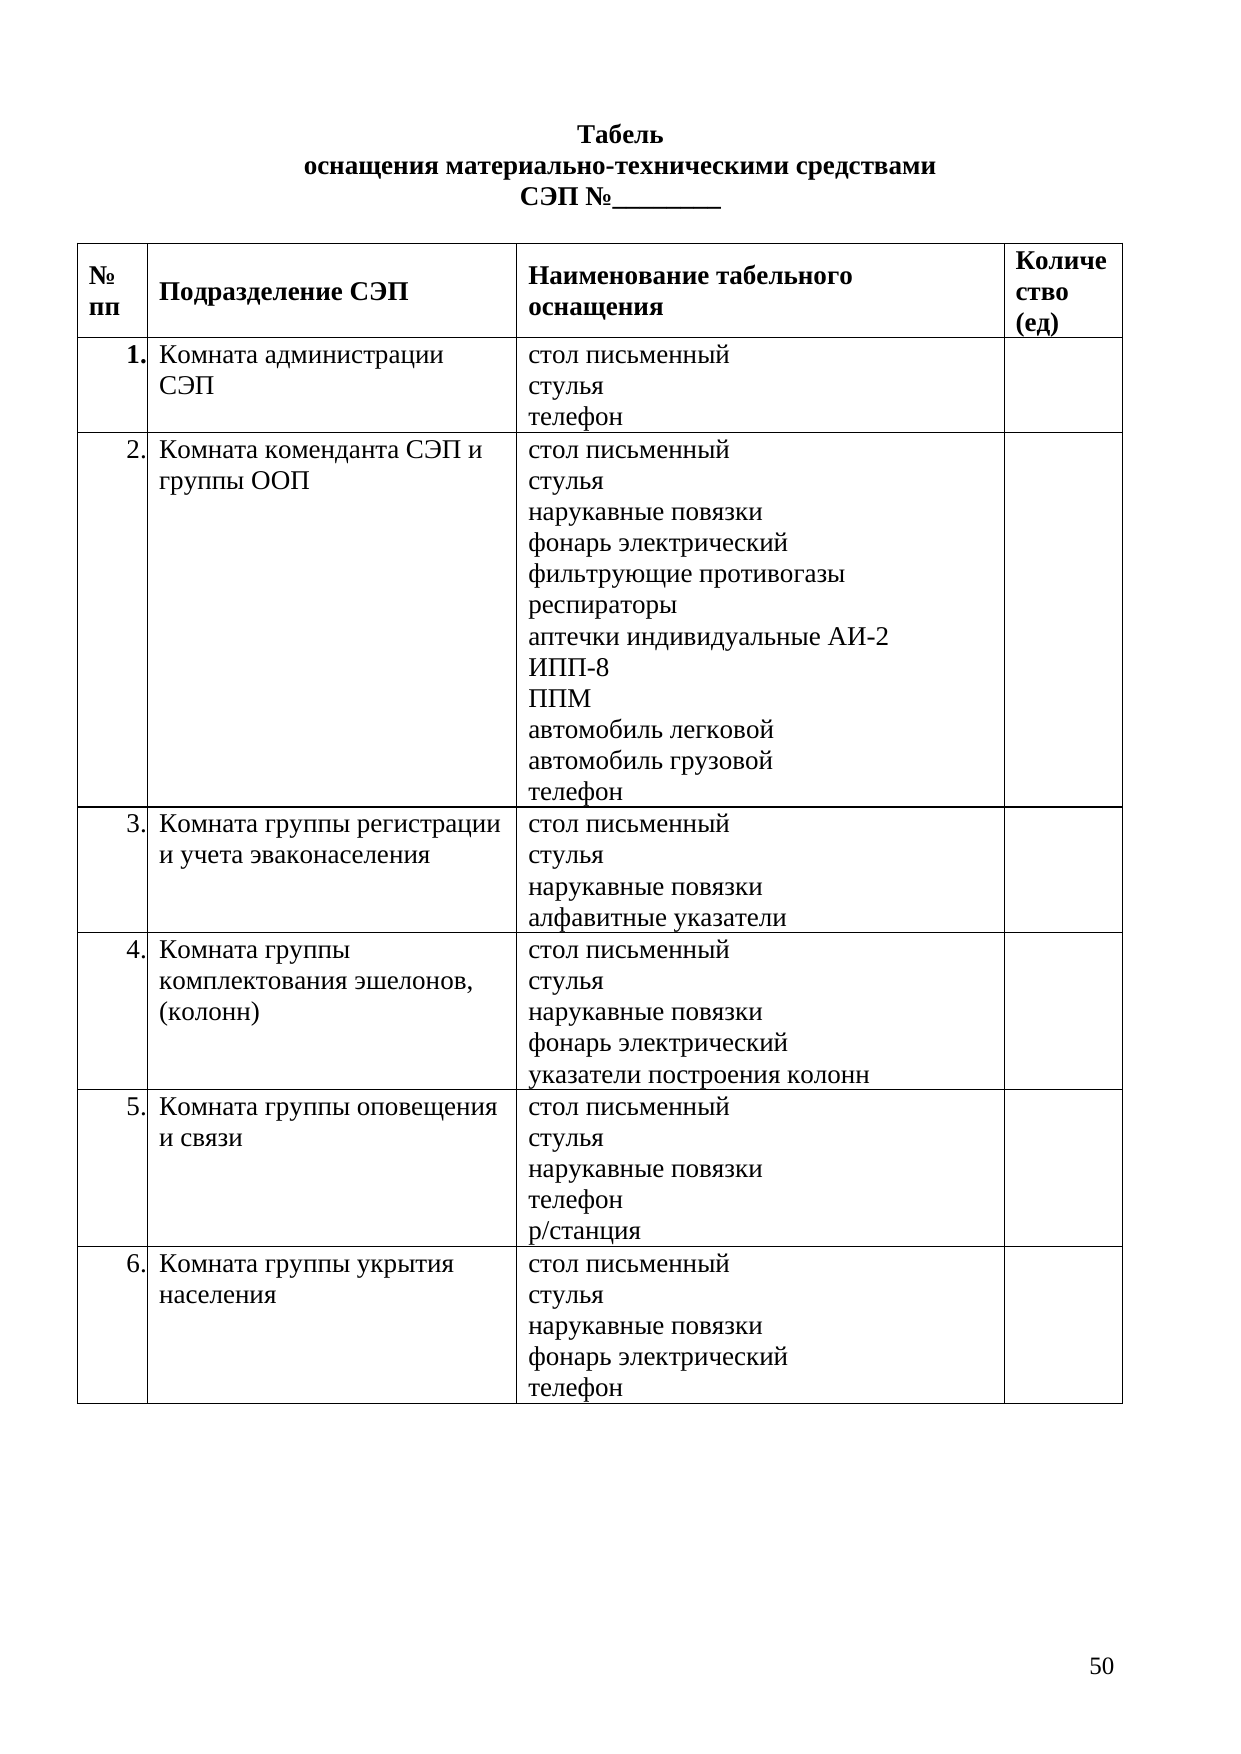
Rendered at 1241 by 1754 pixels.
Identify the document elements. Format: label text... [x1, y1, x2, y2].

table_cell стол письменный стулья нарукавные повязки фонарь электрический телефон [517, 1247, 1004, 1402]
table_cell [1005, 1247, 1122, 1402]
table_cell [78, 433, 147, 806]
table_cell Комната группы регистрации и учета эваконаселения [148, 808, 516, 932]
table_cell [1005, 808, 1122, 932]
table_header Количество (ед) [1005, 244, 1122, 337]
table_cell Комната группы комплектования эшелонов, (колонн) [148, 933, 516, 1089]
table_cell стол письменный стулья нарукавные повязки фонарь электрический фильтрующие противогазы респираторы аптечки индивидуальные АИ-2 ИПП-8 ППМ автомобиль легковой автомобиль грузовой телефон [517, 433, 1004, 806]
table_cell [78, 338, 147, 432]
text оснащения материально-техническими средствами [89, 149, 1152, 180]
table_cell [78, 933, 147, 1089]
table_cell Комната группы оповещения и связи [148, 1090, 516, 1246]
table_cell стол письменный стулья нарукавные повязки алфавитные указатели [517, 808, 1004, 932]
table_header № пп [78, 244, 147, 337]
table_cell [1005, 433, 1122, 806]
table_cell стол письменный стулья телефон [517, 338, 1004, 432]
table_cell [78, 808, 147, 932]
table_cell [1005, 338, 1122, 432]
table_cell стол письменный стулья нарукавные повязки фонарь электрический указатели построения колонн [517, 933, 1004, 1089]
table_header Наименование табельного оснащения [517, 244, 1004, 337]
text Табель [89, 118, 1152, 149]
table_cell Комната группы укрытия населения [148, 1247, 516, 1402]
table_cell [78, 1090, 147, 1246]
table_header Подразделение СЭП [148, 244, 516, 337]
table_cell стол письменный стулья нарукавные повязки телефон р/станция [517, 1090, 1004, 1246]
table_cell [1005, 933, 1122, 1089]
table_cell [78, 1247, 147, 1402]
table_cell Комната администрации СЭП [148, 338, 516, 432]
subtitle СЭП №________ [89, 180, 1152, 212]
table_cell Комната коменданта СЭП и группы ООП [148, 433, 516, 806]
table_cell [1005, 1090, 1122, 1246]
